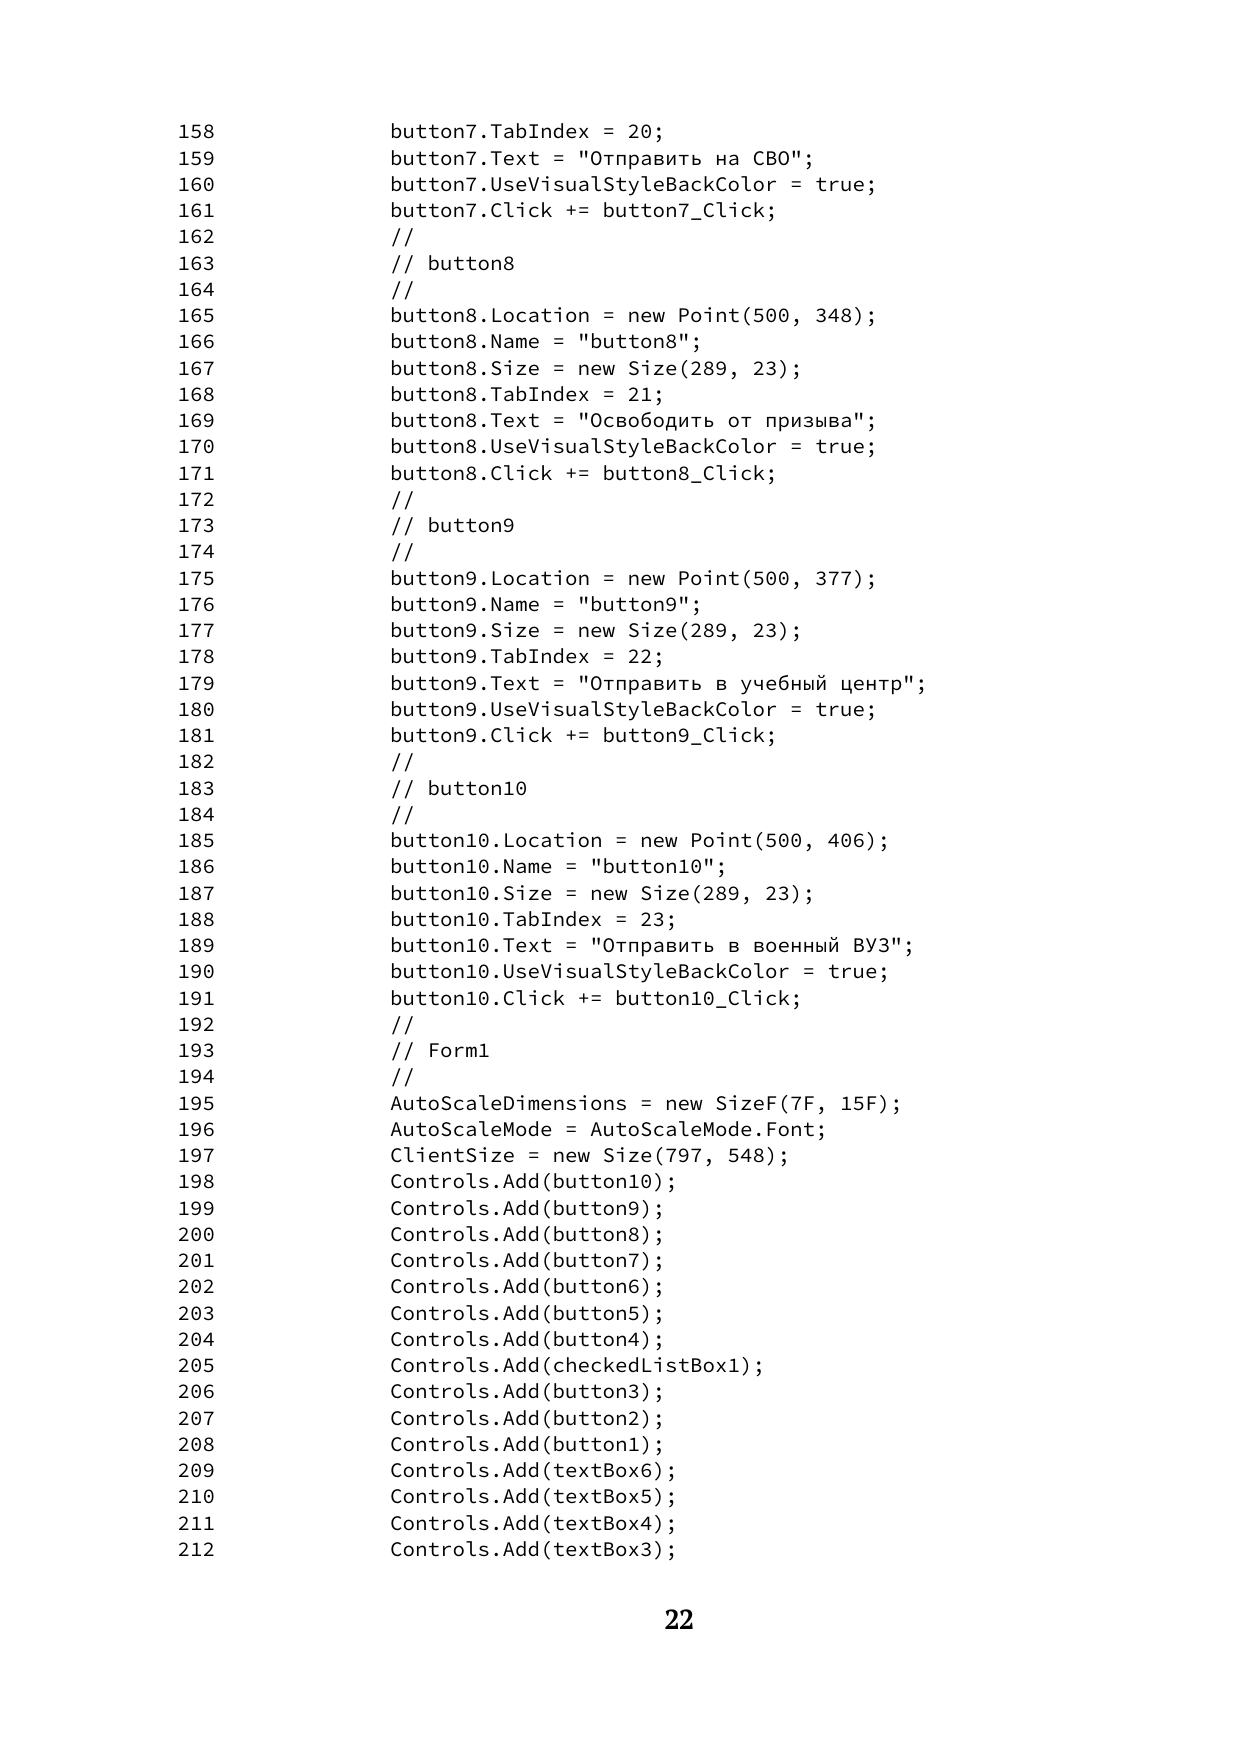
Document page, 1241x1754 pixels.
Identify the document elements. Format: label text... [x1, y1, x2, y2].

text 198 Controls.Add(button10); [177, 1168, 1181, 1194]
text 189 button10.Text = "Отправить в военный ВУЗ"; [177, 932, 1181, 958]
text 161 button7.Click += button7_Click; [177, 197, 1181, 223]
text 183 // button10 [177, 774, 1181, 801]
text 158 button7.TabIndex = 20; [177, 118, 1181, 144]
text 172 // [177, 486, 1181, 512]
text 187 button10.Size = new Size(289, 23); [177, 879, 1181, 906]
text 206 Controls.Add(button3); [177, 1378, 1181, 1404]
text 195 AutoScaleDimensions = new SizeF(7F, 15F); [177, 1089, 1181, 1116]
text 182 // [177, 748, 1181, 774]
text 212 Controls.Add(textBox3); [177, 1536, 1181, 1562]
text 203 Controls.Add(button5); [177, 1299, 1181, 1326]
text 209 Controls.Add(textBox6); [177, 1457, 1181, 1483]
text 159 button7.Text = "Отправить на СВО"; [177, 144, 1181, 171]
text 207 Controls.Add(button2); [177, 1404, 1181, 1431]
text 167 button8.Size = new Size(289, 23); [177, 354, 1181, 381]
text 177 button9.Size = new Size(289, 23); [177, 617, 1181, 643]
text 204 Controls.Add(button4); [177, 1326, 1181, 1352]
text 205 Controls.Add(checkedListBox1); [177, 1352, 1181, 1378]
text 174 // [177, 538, 1181, 564]
text 166 button8.Name = "button8"; [177, 328, 1181, 354]
text 176 button9.Name = "button9"; [177, 591, 1181, 617]
text 169 button8.Text = "Освободить от призыва"; [177, 407, 1181, 433]
text 181 button9.Click += button9_Click; [177, 722, 1181, 748]
text 185 button10.Location = new Point(500, 406); [177, 827, 1181, 853]
text 197 ClientSize = new Size(797, 548); [177, 1142, 1181, 1168]
text 201 Controls.Add(button7); [177, 1247, 1181, 1273]
text 168 button8.TabIndex = 21; [177, 381, 1181, 407]
text 194 // [177, 1063, 1181, 1089]
text 165 button8.Location = new Point(500, 348); [177, 302, 1181, 328]
text 178 button9.TabIndex = 22; [177, 643, 1181, 669]
text 163 // button8 [177, 249, 1181, 276]
text 170 button8.UseVisualStyleBackColor = true; [177, 433, 1181, 459]
text 200 Controls.Add(button8); [177, 1221, 1181, 1247]
text 210 Controls.Add(textBox5); [177, 1483, 1181, 1509]
text 199 Controls.Add(button9); [177, 1194, 1181, 1221]
text 188 button10.TabIndex = 23; [177, 906, 1181, 932]
text 173 // button9 [177, 512, 1181, 538]
text 164 // [177, 276, 1181, 302]
text 186 button10.Name = "button10"; [177, 853, 1181, 879]
text 175 button9.Location = new Point(500, 377); [177, 564, 1181, 591]
text 190 button10.UseVisualStyleBackColor = true; [177, 958, 1181, 984]
text 208 Controls.Add(button1); [177, 1431, 1181, 1457]
text 202 Controls.Add(button6); [177, 1273, 1181, 1299]
text 179 button9.Text = "Отправить в учебный центр"; [177, 669, 1181, 696]
text 162 // [177, 223, 1181, 249]
text 196 AutoScaleMode = AutoScaleMode.Font; [177, 1116, 1181, 1142]
text 192 // [177, 1011, 1181, 1037]
text 180 button9.UseVisualStyleBackColor = true; [177, 696, 1181, 722]
text 211 Controls.Add(textBox4); [177, 1509, 1181, 1536]
text 191 button10.Click += button10_Click; [177, 984, 1181, 1011]
text 193 // Form1 [177, 1037, 1181, 1063]
text 184 // [177, 801, 1181, 827]
text 171 button8.Click += button8_Click; [177, 459, 1181, 486]
text 160 button7.UseVisualStyleBackColor = true; [177, 171, 1181, 197]
